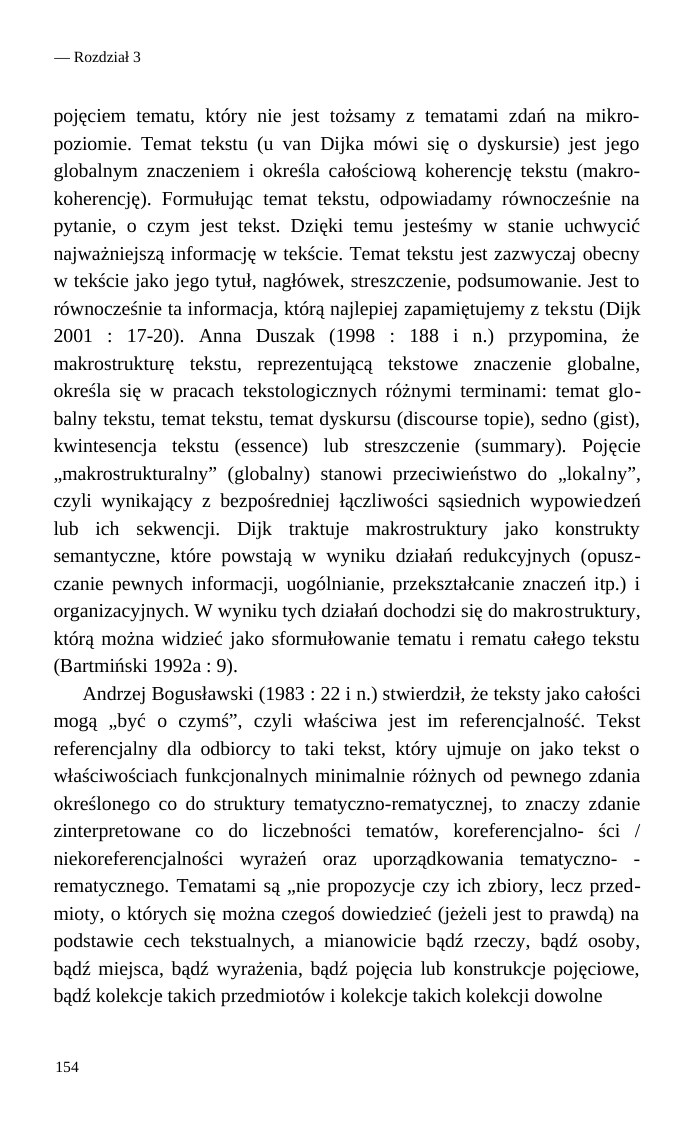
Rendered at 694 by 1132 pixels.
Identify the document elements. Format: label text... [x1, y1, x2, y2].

text — Rozdział 3 [54, 47, 148, 65]
text Andrzej Bogusławski (1983 : 22 i n.) stwierdził, że teksty jako ca­łości mogą „być o czymś”, czyli właściwa jest im referencjalność. Tekst referencjalny dla odbiorcy to taki tekst, który ujmuje on jako tekst o właściwościach funkcjonalnych minimalnie różnych od pewnego zdania określonego co do struktury tematyczno-rematycznej, to znaczy zdanie zinterpretowane co do liczebności tematów, koreferencjalno- ści / niekoreferencjalności wyrażeń oraz uporządkowania tematyczno- -rematycznego. Tematami są „nie propozycje czy ich zbiory, lecz przed­mioty, o których się można czegoś dowiedzieć (jeżeli jest to prawdą) na podstawie cech tekstualnych, a mianowicie bądź rzeczy, bądź osoby, bądź miejsca, bądź wyrażenia, bądź pojęcia lub konstrukcje pojęciowe, bądź kolekcje takich przedmiotów i kolekcje takich kolekcji dowolne­ [53, 682, 641, 1007]
text pojęciem tematu, który nie jest tożsamy z tematami zdań na mikro- poziomie. Temat tekstu (u van Dijka mówi się o dyskursie) jest jego globalnym znaczeniem i określa całościową koherencję tekstu (makro- koherencję). Formułując temat tekstu, odpowiadamy równocześnie na pytanie, o czym jest tekst. Dzięki temu jesteśmy w stanie uchwycić najważniejszą informację w tekście. Temat tekstu jest zazwyczaj obecny w tekście jako jego tytuł, nagłówek, streszczenie, podsumowanie. Jest to równocześnie ta informacja, którą najlepiej zapamiętujemy z tek­stu (Dijk 2001 : 17-20). Anna Duszak (1998 : 188 i n.) przypomina, że makrostrukturę tekstu, reprezentującą tekstowe znaczenie globalne, określa się w pracach tekstologicznych różnymi terminami: temat glo­balny tekstu, temat tekstu, temat dyskursu (discourse topie), sedno (gist), kwintesencja tekstu (essence) lub streszczenie (summary). Poję­cie „makrostrukturalny” (globalny) stanowi przeciwieństwo do „lokal­ny”, czyli wynikający z bezpośredniej łączliwości sąsiednich wypowie­dzeń lub ich sekwencji. Dijk traktuje makrostruktury jako konstrukty semantyczne, które powstają w wyniku działań redukcyjnych (opusz­czanie pewnych informacji, uogólnianie, przekształcanie znaczeń itp.) i organizacyjnych. W wyniku tych działań dochodzi się do makro­struktury, którą można widzieć jako sformułowanie tematu i rematu całego tekstu (Bartmiński 1992a : 9). [53, 104, 641, 677]
text 154 [55, 1057, 84, 1075]
